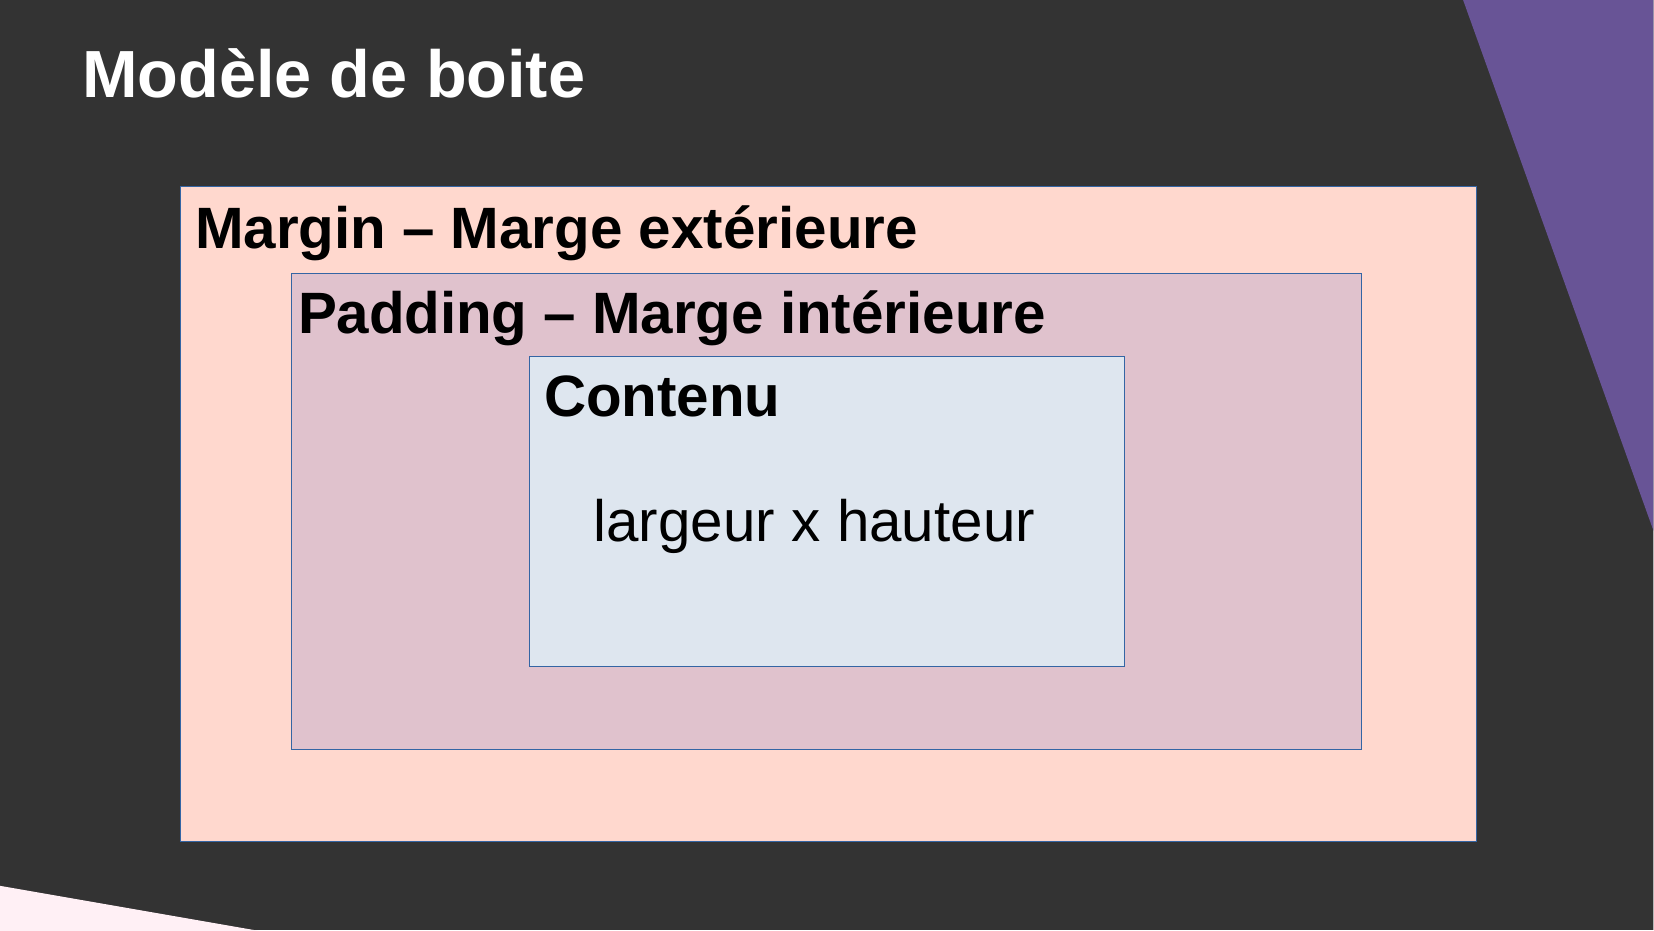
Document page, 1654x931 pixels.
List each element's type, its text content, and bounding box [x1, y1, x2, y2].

title Modèle de boite [82, 37, 1571, 112]
text_box Padding – Marge intérieure [283, 273, 1276, 354]
text_box Contenu [529, 356, 1512, 437]
text_box largeur x hauteur [578, 481, 1075, 562]
text_box [180, 186, 1477, 842]
text_box [1463, 0, 1654, 533]
text_box [0, 885, 260, 931]
text_box Margin – Marge extérieure [180, 188, 1173, 268]
